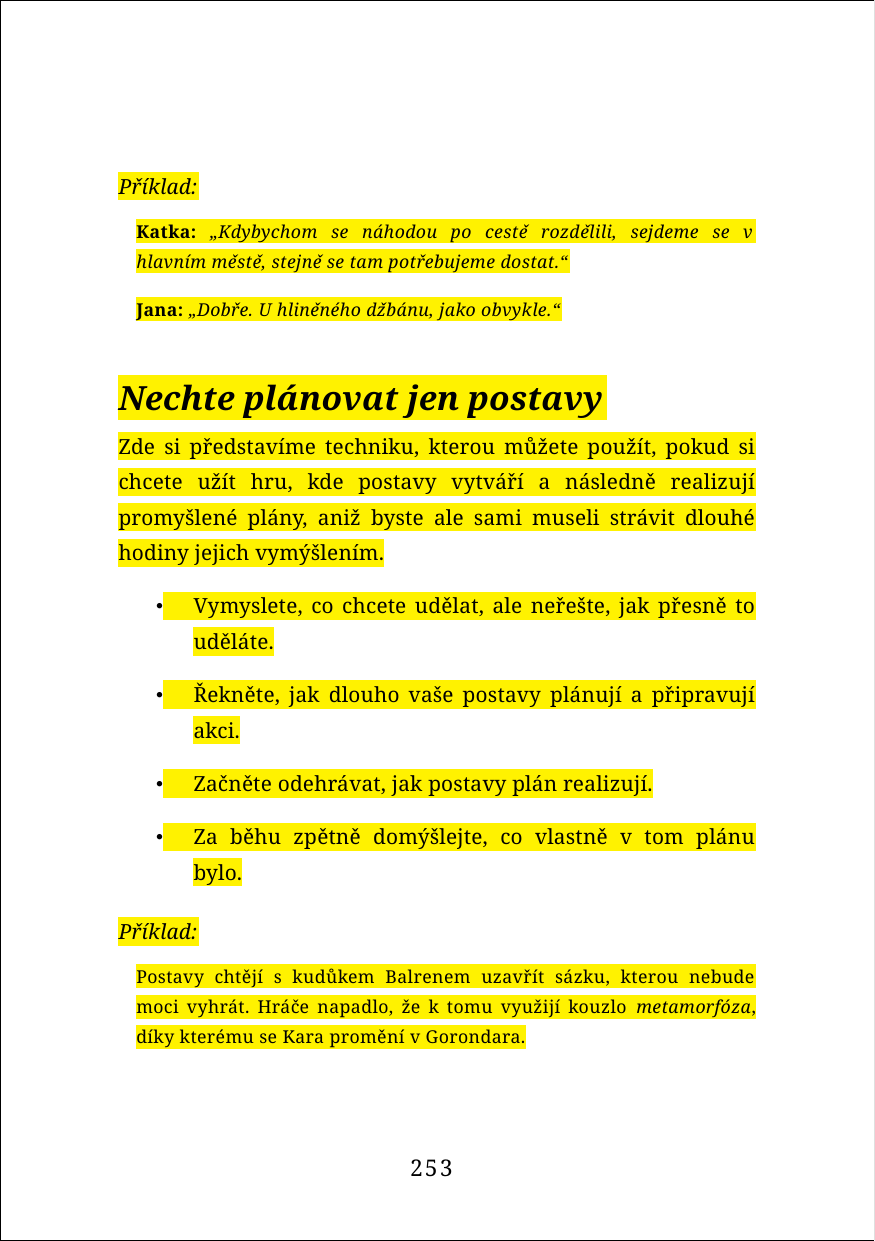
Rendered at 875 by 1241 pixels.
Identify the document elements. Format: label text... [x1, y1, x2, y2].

text Katka: „Kdybychom se náhodou po cestě rozdělili, sejdeme se v hlavním městě, stejně se tam potřebujeme dostat.“ [136, 219, 756, 273]
list Řekněte, jak dlouho vaše postavy plánují a připravují akci. [156, 680, 756, 744]
text Jana: „Dobře. U hliněného džbánu, jako obvykle.“ [136, 297, 756, 321]
text Zde si představíme techniku, kterou můžete použít, pokud si chcete užít hru, kde postavy vytváří a následně realizují promyšlené plány, aniž byste ale sami museli strávit dlouhé hodiny jejich vymýšlením. [118, 432, 756, 567]
subtitle Nechte plánovat jen postavy [118, 375, 756, 420]
list Za běhu zpětně domýšlejte, co vlastně v tom plánu bylo. [156, 822, 756, 886]
list Vymyslete, co chcete udělat, ale neřešte, jak přesně to uděláte. [156, 592, 756, 656]
text Postavy chtějí s kudůkem Balrenem uzavřít sázku, kterou nebude moci vyhrát. Hráče napadlo, že k tomu využijí kouzlo metamorfóza, díky kterému se Kara promění v Gorondara. [136, 964, 756, 1049]
list Začněte odehrávat, jak postavy plán realizují. [156, 769, 756, 798]
text Příklad: [118, 917, 756, 946]
text Příklad: [118, 172, 756, 200]
